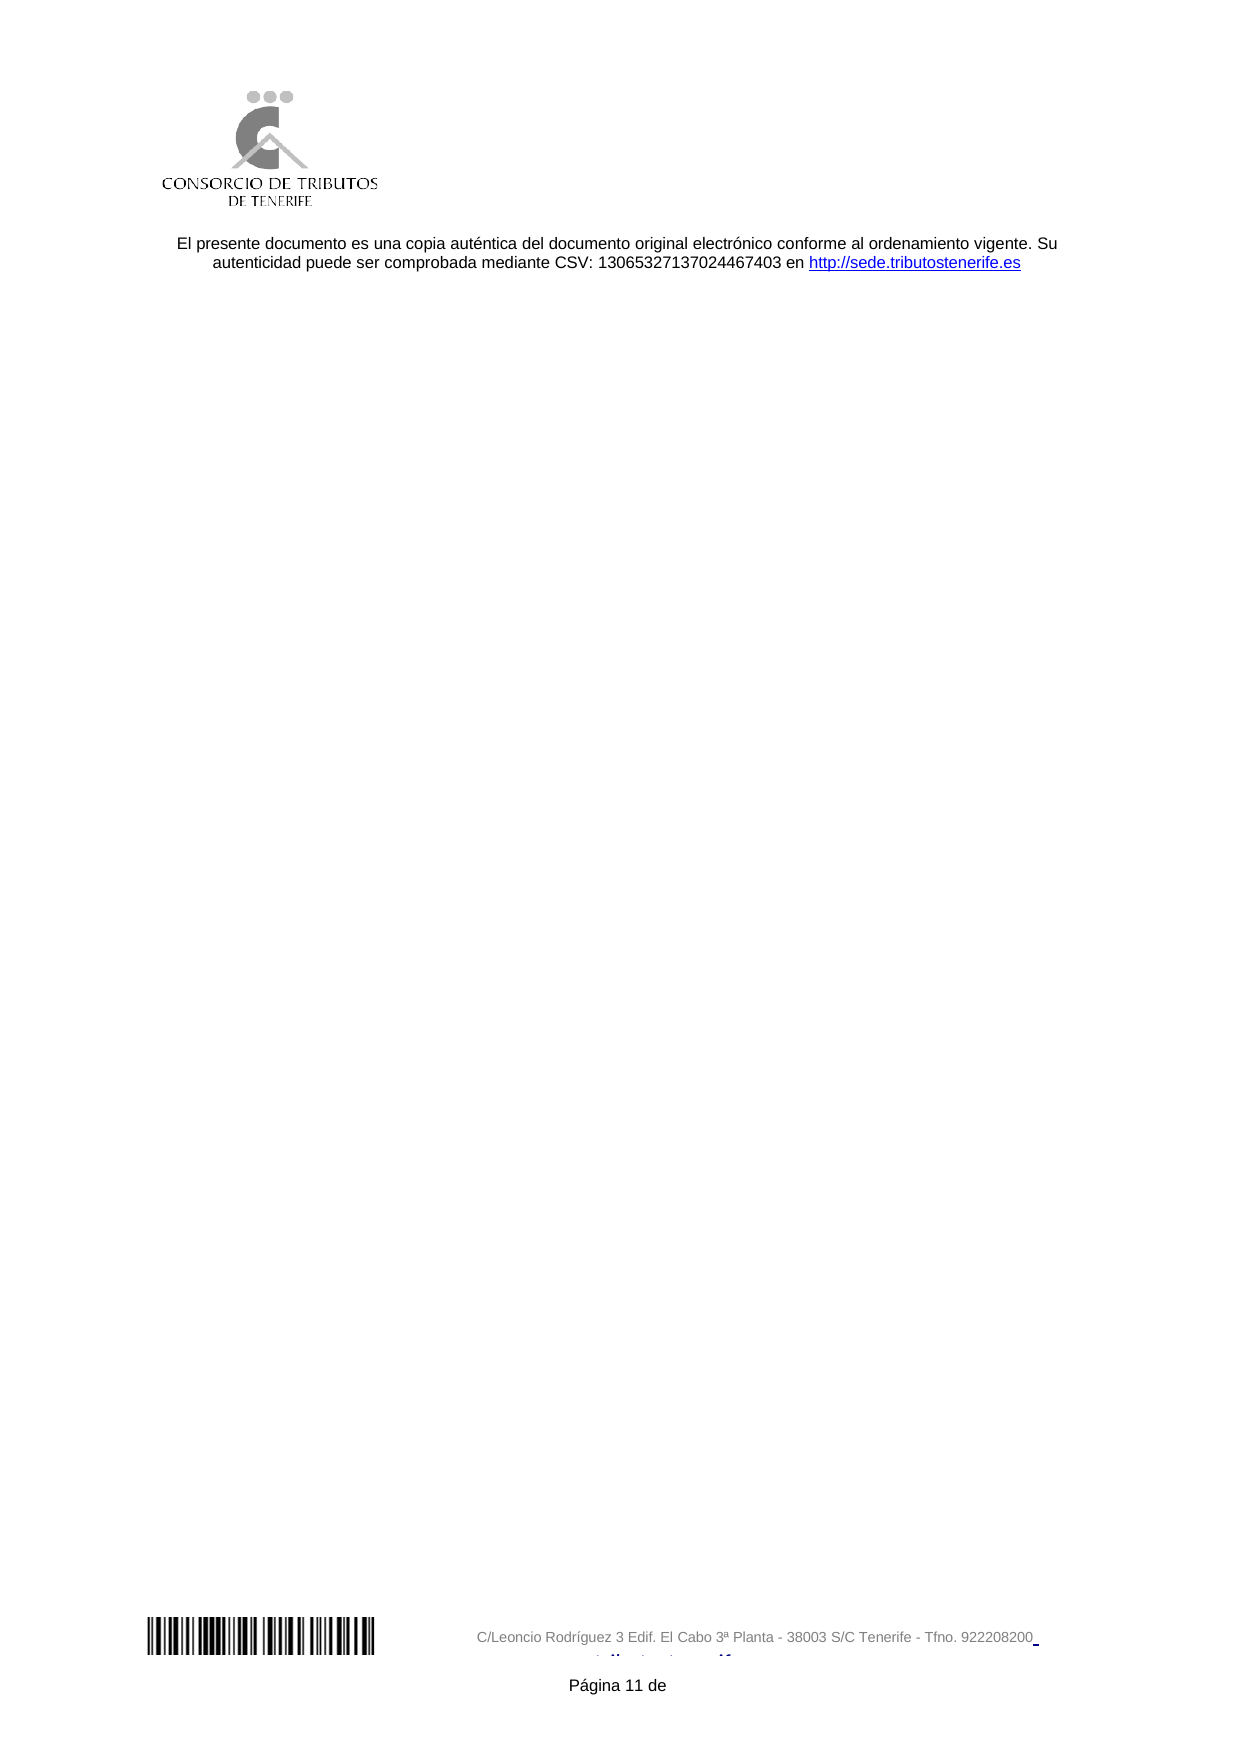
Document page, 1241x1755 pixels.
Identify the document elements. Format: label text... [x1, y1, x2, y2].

text El presente documento es una copia auténtica del documento original electrónico conforme al ordenamiento vigente. Su autenticidad puede ser comprobada mediante CSV: 13065327137024467403 en http://sede.tributostenerife.es [177, 234, 1093, 272]
